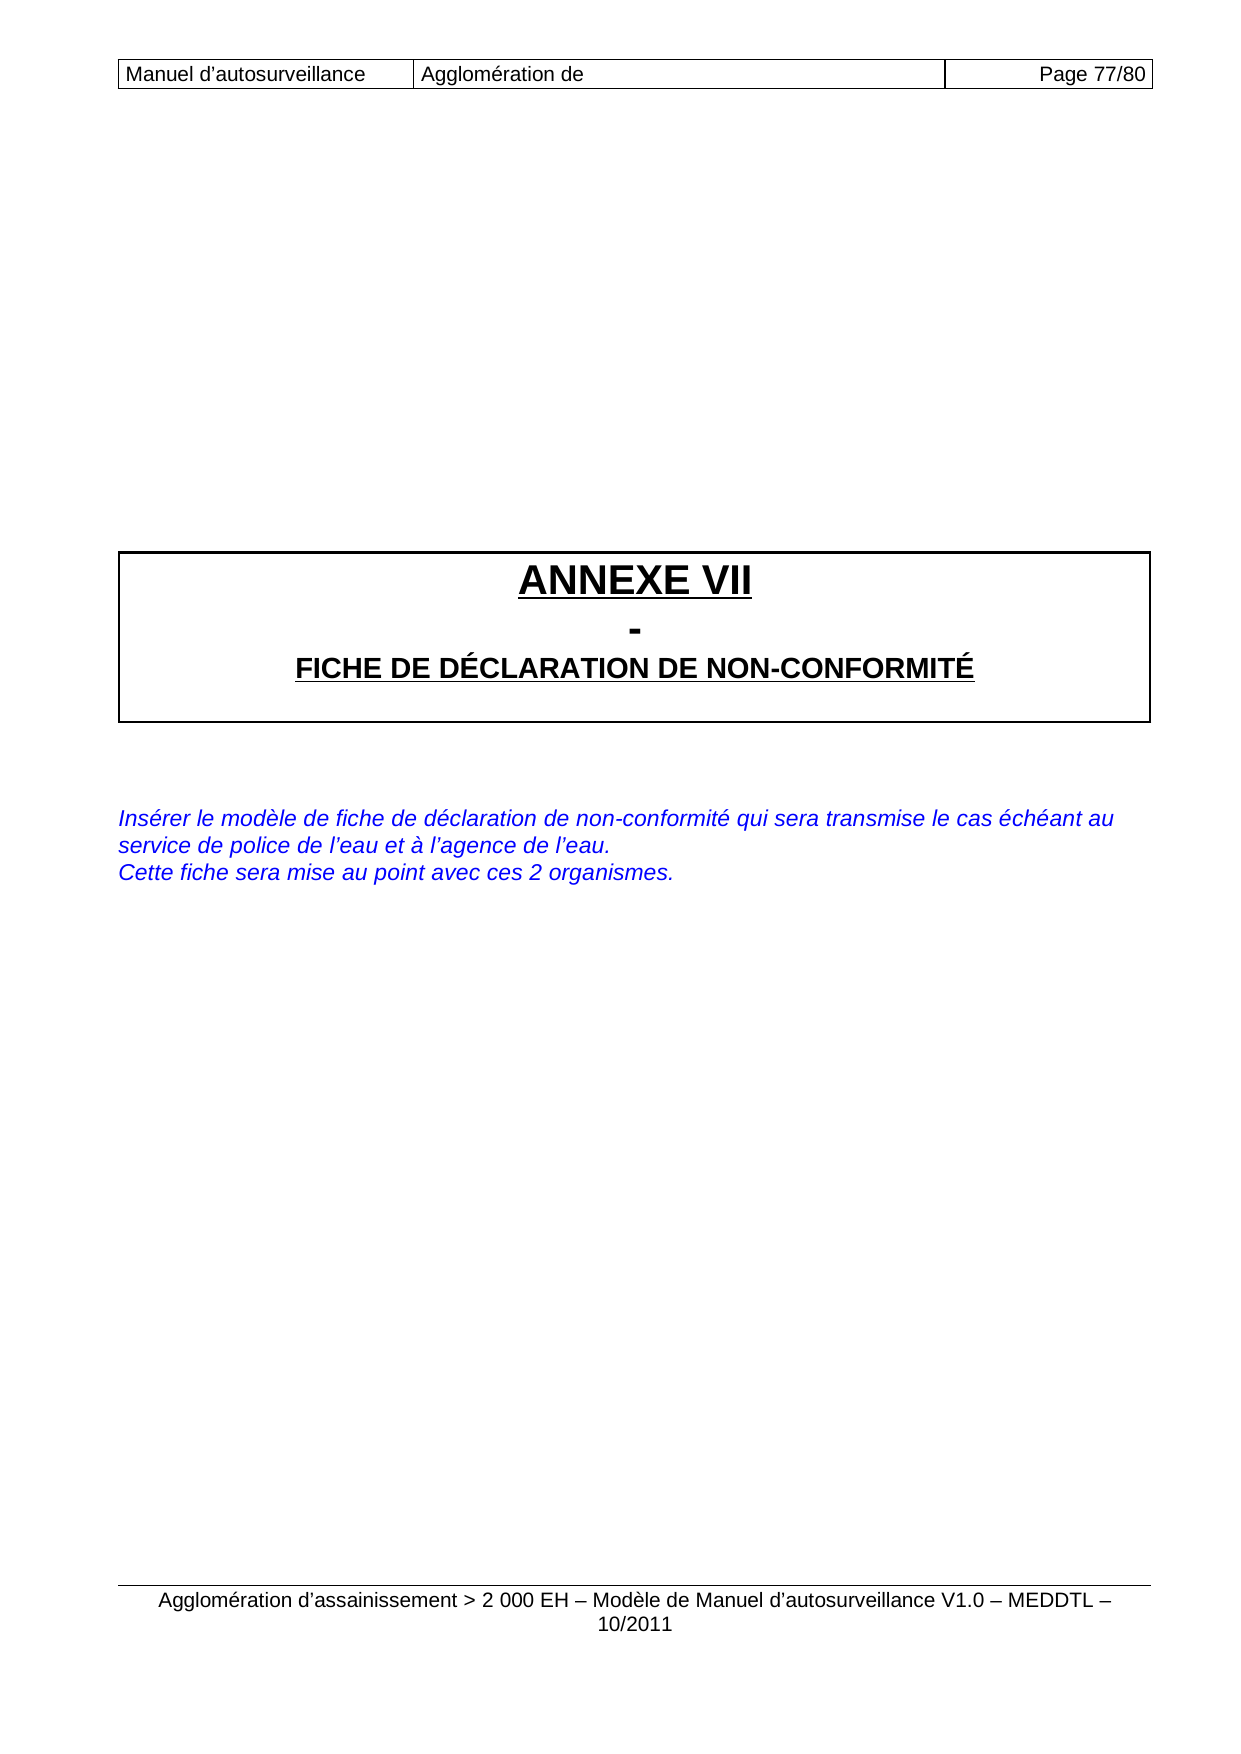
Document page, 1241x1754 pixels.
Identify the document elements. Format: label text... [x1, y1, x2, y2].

text ANNEXE VII - Fiche de déclaration de non-conformité [120, 554, 1149, 685]
text Insérer le modèle de fiche de déclaration de non-conformité qui sera transmise le cas échéant au service de police de l’eau et à l’agence de l’eau. [118, 804, 1151, 858]
text Cette fiche sera mise au point avec ces 2 organismes. [118, 858, 1151, 885]
